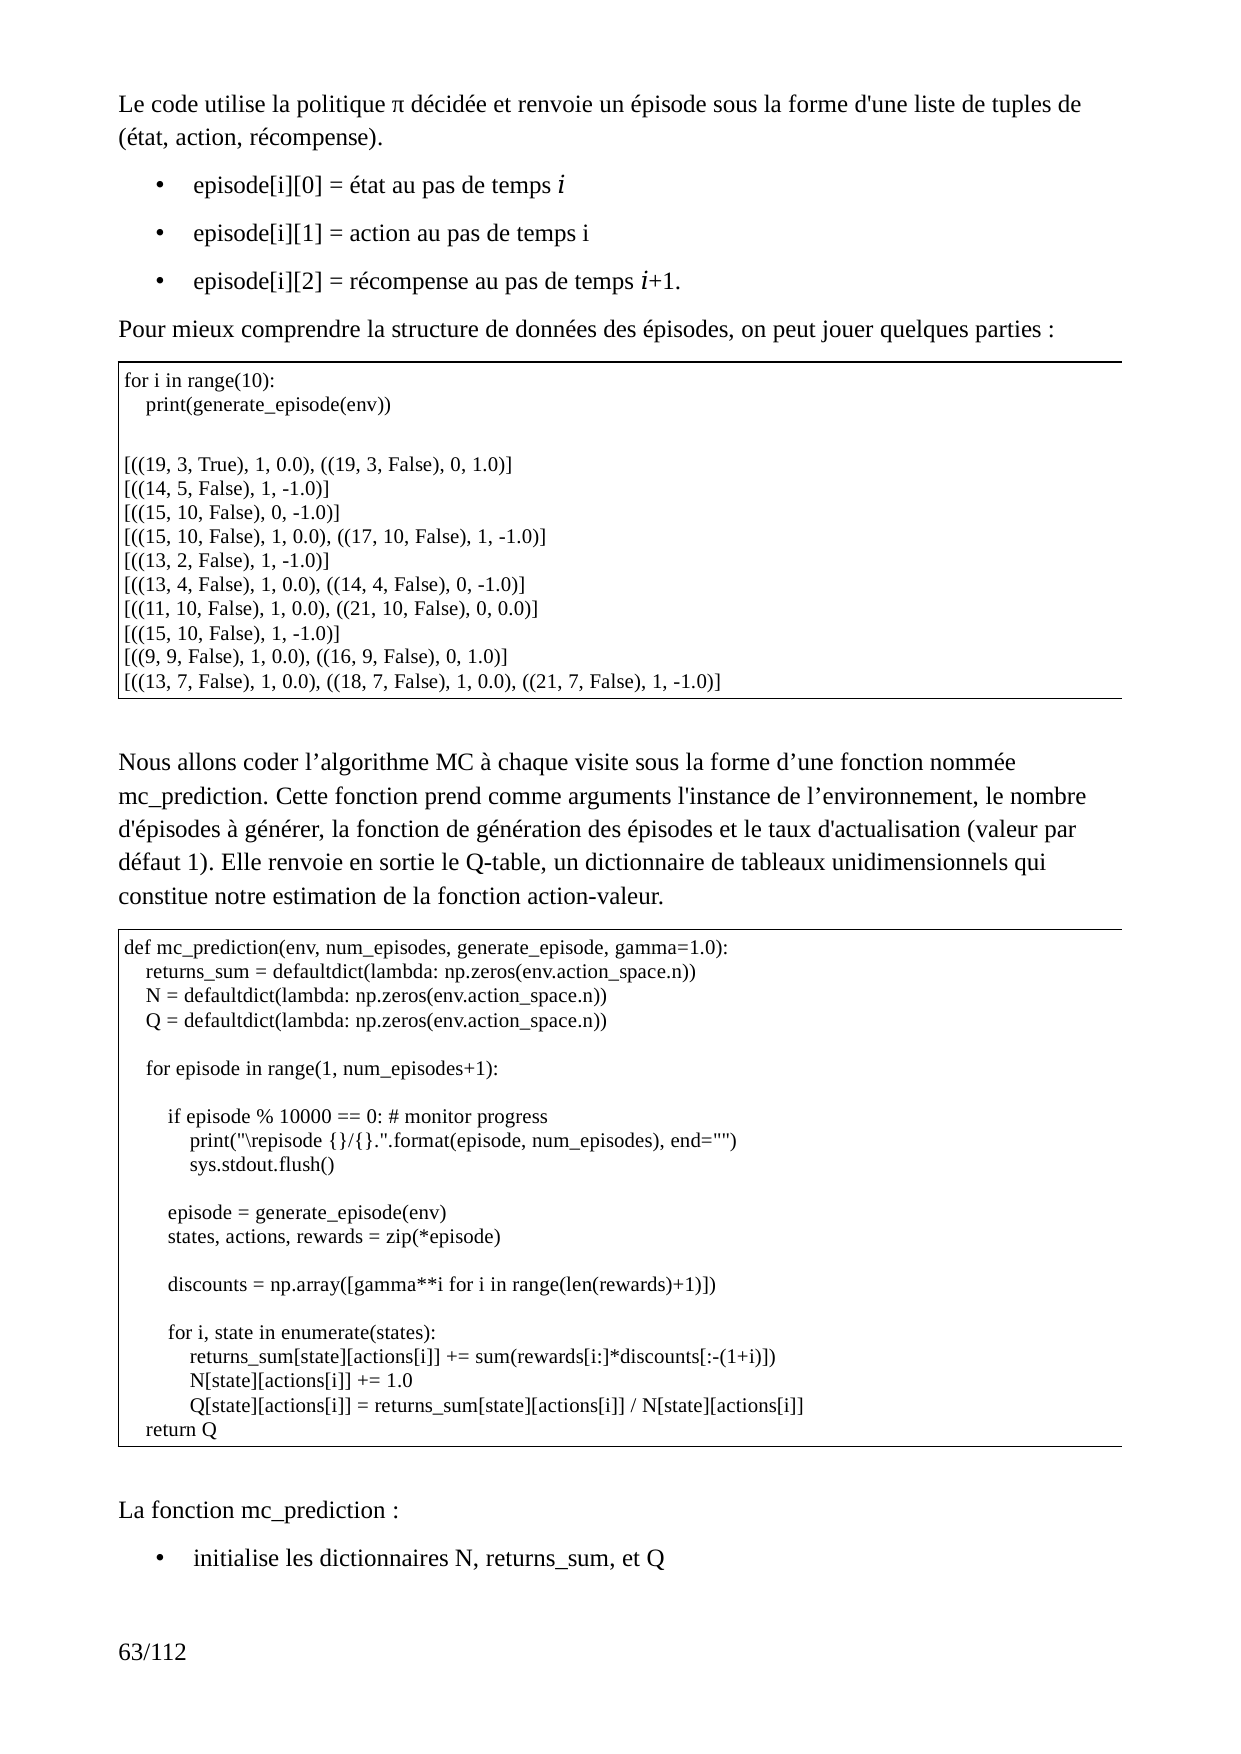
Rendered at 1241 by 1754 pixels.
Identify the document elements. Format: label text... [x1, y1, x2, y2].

list initialise les dictionnaires N, returns_sum, et Q [156, 1543, 1122, 1572]
table_cell [((19, 3, True), 1, 0.0), ((19, 3, False), 0, 1.0)] [((14, 5, False), 1, -1.0)] [((15, 10, False), 0, -1.0)] [((15, 10, False), 1, 0.0), ((17, 10, False), 1, -1.0)] [((13, 2, False), 1, -1.0)] [((13, 4, False), 1, 0.0), ((14, 4, False), 0, -1.0)] [((11, 10, False), 1, 0.0), ((21, 10, False), 0, 0.0)] [((15, 10, False), 1, -1.0)] [((9, 9, False), 1, 0.0), ((16, 9, False), 0, 1.0)] [((13, 7, False), 1, 0.0), ((18, 7, False), 1, 0.0), ((21, 7, False), 1, -1.0)] [119, 422, 1122, 698]
text Le code utilise la politique π décidée et renvoie un épisode sous la forme d'une liste de tuples de (état, action, récompense). [118, 88, 1122, 151]
text Nous allons coder l’algorithme MC à chaque visite sous la forme d’une fonction nommée mc_prediction. Cette fonction prend comme arguments l'instance de l’environnement, le nombre d'épisodes à générer, la fonction de génération des épisodes et le taux d'actualisation (valeur par défaut 1). Elle renvoie en sortie le Q-table, un dictionnaire de tableaux unidimensionnels qui constitue notre estimation de la fonction action-valeur. [118, 747, 1122, 909]
list episode[i][2] = récompense au pas de temps 𝑖+1. [156, 266, 1122, 295]
text La fonction mc_prediction : [118, 1495, 1122, 1524]
table_header def mc_prediction(env, num_episodes, generate_episode, gamma=1.0): returns_sum = defaultdict(lambda: np.zeros(env.action_space.n)) N = defaultdict(lambda: np.zeros(env.action_space.n)) Q = defaultdict(lambda: np.zeros(env.action_space.n)) for episode in range(1, num_episodes+1): if episode % 10000 == 0: # monitor progress print("\repisode {}/{}.".format(episode, num_episodes), end="") sys.stdout.flush() episode = generate_episode(env) states, actions, rewards = zip(*episode) discounts = np.array([gamma**i for i in range(len(rewards)+1)]) for i, state in enumerate(states): returns_sum[state][actions[i]] += sum(rewards[i:]*discounts[:-(1+i)]) N[state][actions[i]] += 1.0 Q[state][actions[i]] = returns_sum[state][actions[i]] / N[state][actions[i]] return Q [119, 930, 1122, 1446]
text Pour mieux comprendre la structure de données des épisodes, on peut jouer quelques parties : [118, 313, 1122, 343]
table_header for i in range(10): print(generate_episode(env)) [119, 363, 1122, 422]
list episode[i][0] = état au pas de temps 𝑖 [156, 170, 1122, 199]
list episode[i][1] = action au pas de temps i [156, 218, 1122, 247]
